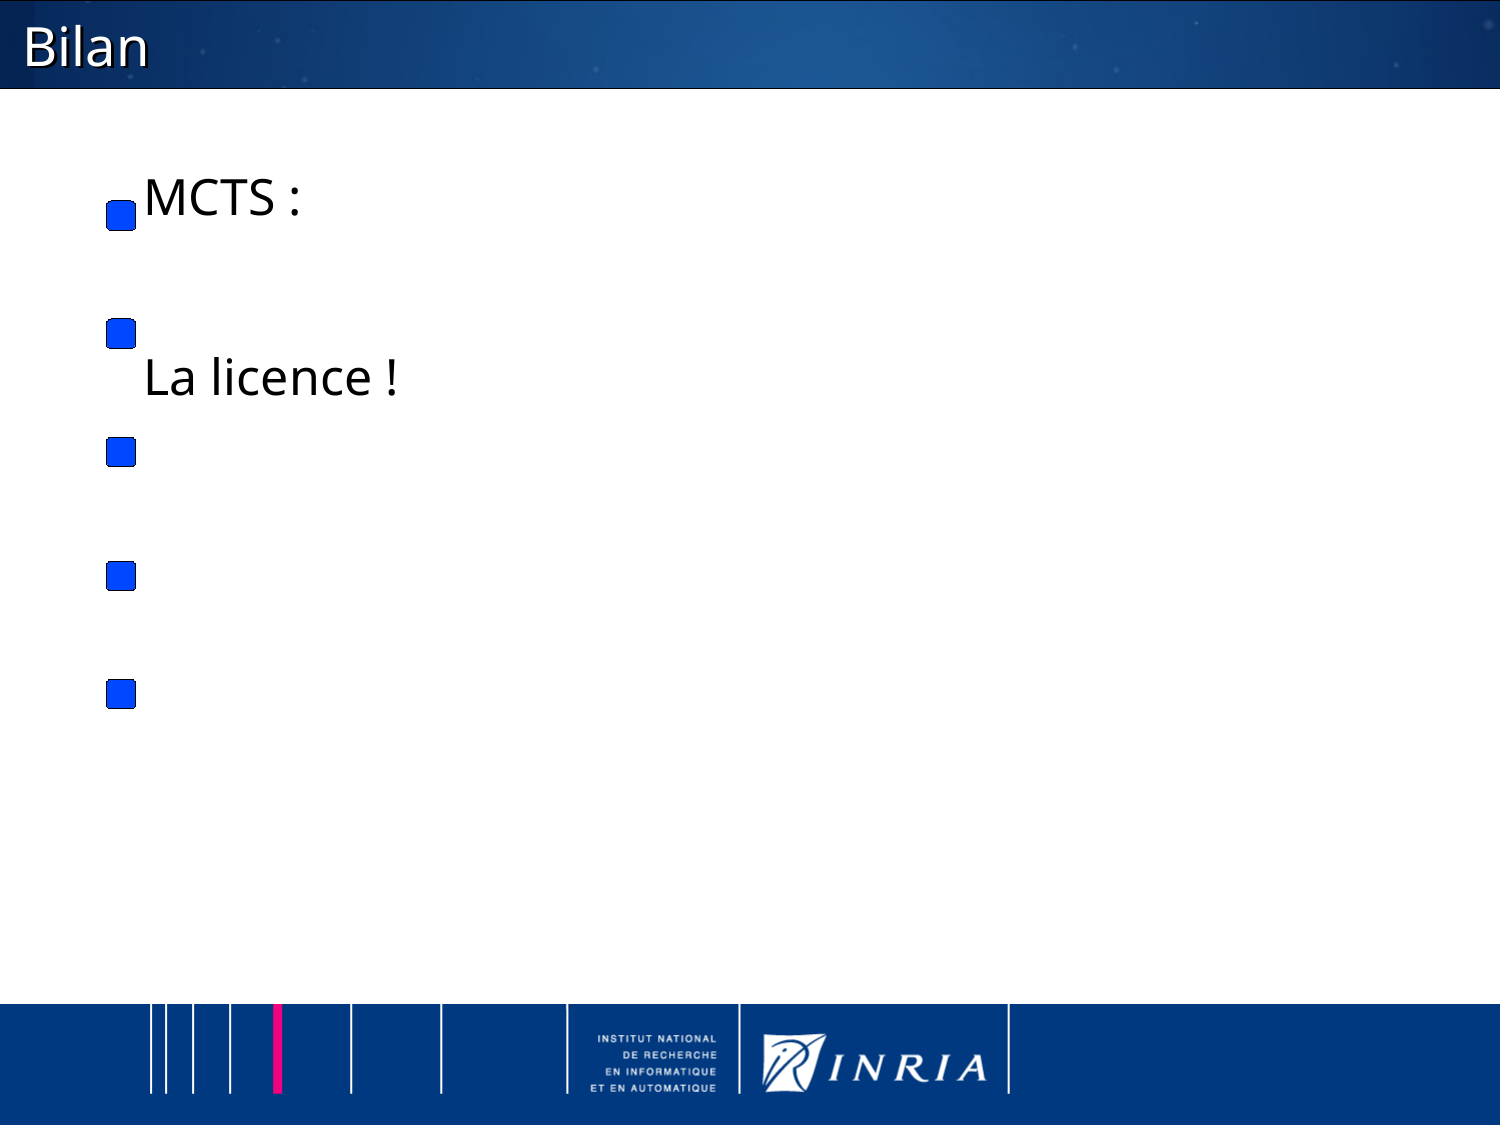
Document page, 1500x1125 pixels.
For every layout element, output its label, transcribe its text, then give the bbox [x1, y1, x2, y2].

text_box [106, 437, 136, 467]
text_box [106, 200, 136, 231]
text_box MCTS : La licence ! [129, 157, 1270, 532]
picture [0, 1004, 1500, 1125]
text_box [106, 318, 136, 349]
text_box [106, 561, 136, 591]
text_box Bilan [0, 0, 1500, 89]
text_box [106, 679, 136, 709]
